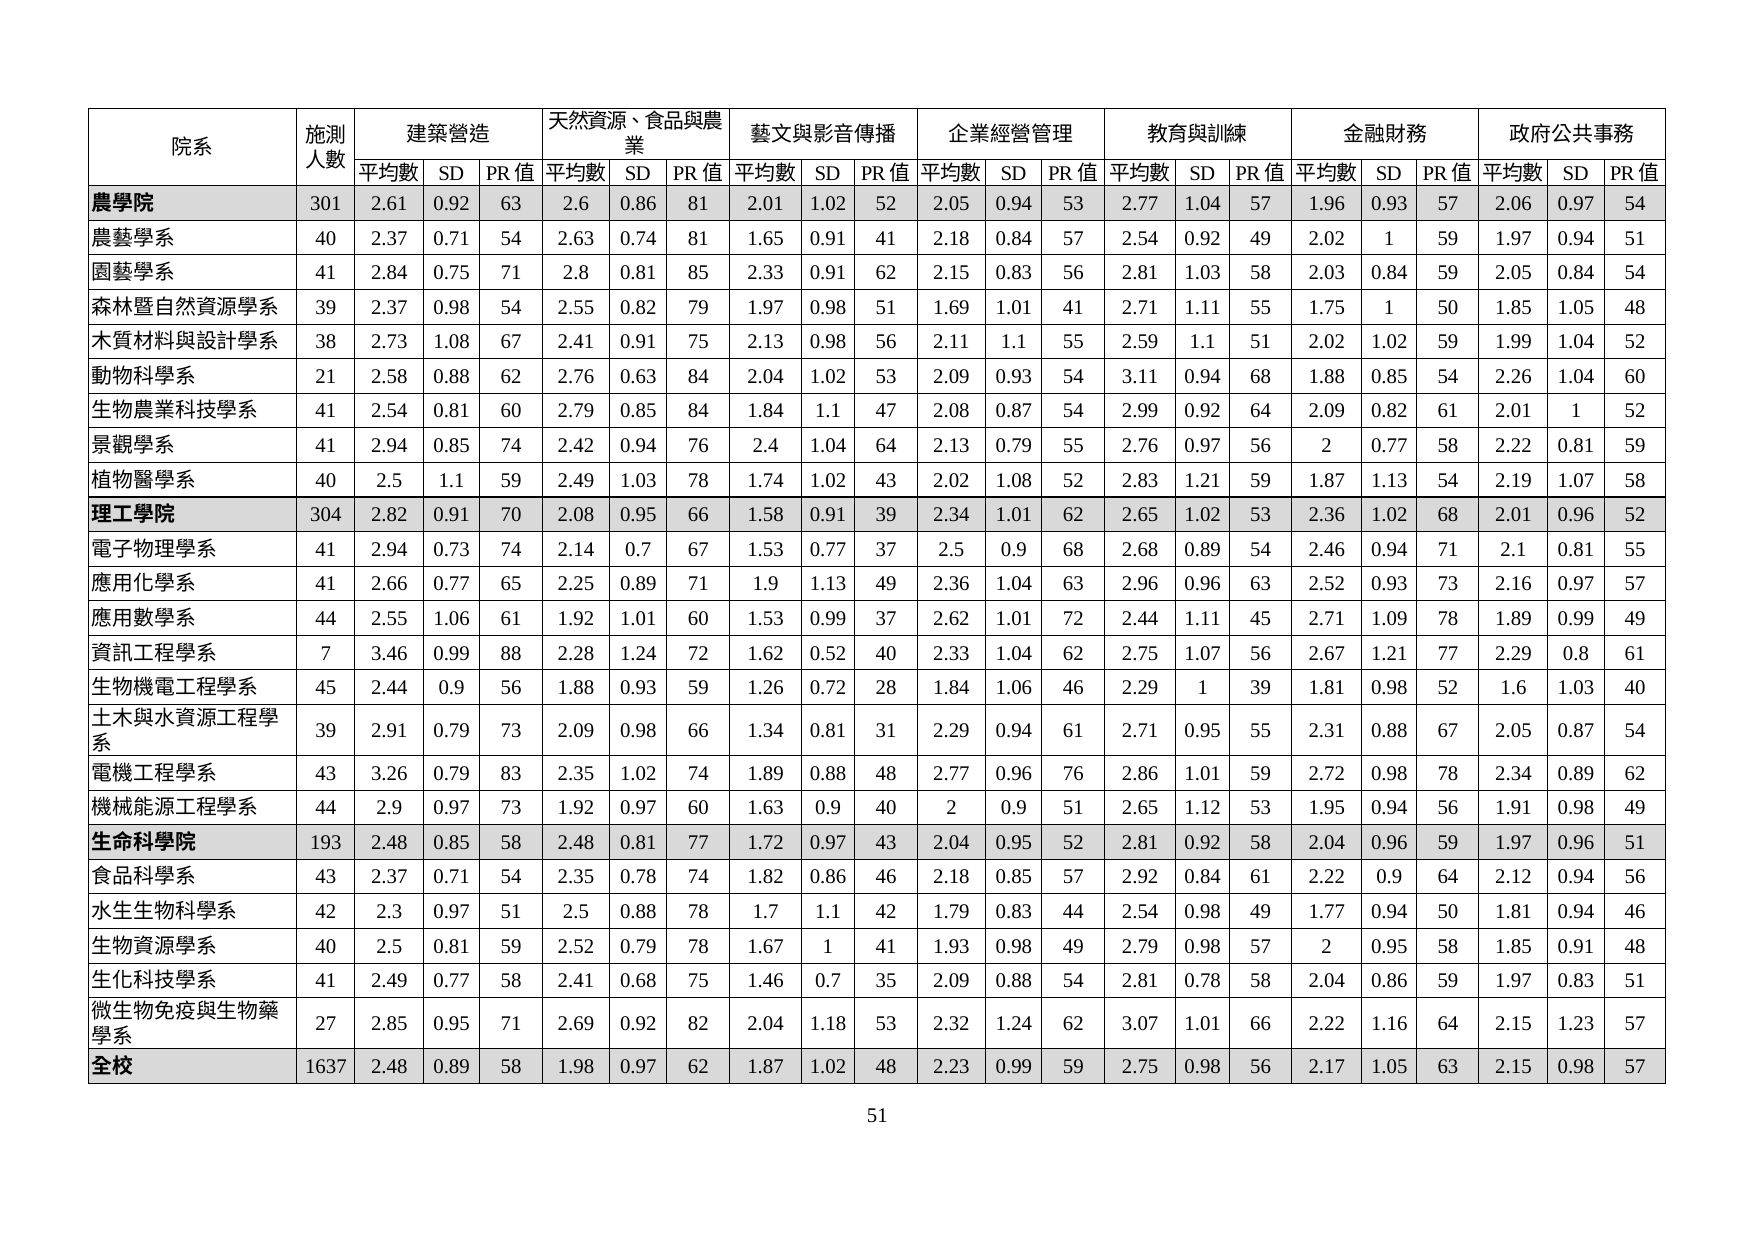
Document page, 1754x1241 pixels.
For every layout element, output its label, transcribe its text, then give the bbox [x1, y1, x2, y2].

table_cell 0.91 [1548, 929, 1604, 962]
table_cell 2.6 [543, 186, 609, 220]
table_cell 61 [1605, 636, 1665, 669]
table_cell 0.92 [1176, 221, 1229, 254]
table_cell 0.97 [1548, 186, 1604, 220]
table_cell 0.96 [1176, 567, 1229, 600]
table_cell 48 [855, 756, 917, 789]
table_cell 2.31 [1292, 705, 1361, 755]
table_cell 2.29 [1105, 670, 1175, 704]
table_cell 2.25 [543, 567, 609, 600]
table_cell 0.89 [1548, 756, 1604, 789]
table_cell 1.09 [1362, 601, 1416, 635]
table_cell 60 [667, 601, 729, 635]
table_cell 60 [480, 394, 542, 427]
table_cell 1.53 [730, 532, 801, 566]
table_cell 73 [480, 705, 542, 755]
table_cell 0.98 [802, 290, 854, 323]
table_cell 電子物理學系 [89, 532, 296, 566]
table_cell 資訊工程學系 [89, 636, 296, 669]
table_cell 2.54 [1105, 221, 1175, 254]
table_cell 0.71 [424, 860, 479, 893]
table_cell 48 [1605, 290, 1665, 323]
table_cell 44 [1042, 894, 1104, 928]
table_cell 1.01 [986, 601, 1041, 635]
table_cell 2.86 [1105, 756, 1175, 789]
table_cell 59 [1417, 325, 1478, 358]
table_cell 2.01 [1479, 498, 1547, 531]
table_cell 0.9 [802, 791, 854, 824]
table_cell 1.87 [1292, 463, 1361, 496]
table_cell 1.34 [730, 705, 801, 755]
table_cell 301 [297, 186, 354, 220]
table_cell 58 [1417, 929, 1478, 962]
table_cell 55 [1042, 325, 1104, 358]
table_cell 0.94 [986, 186, 1041, 220]
table_cell 0.92 [424, 186, 479, 220]
table_cell 21 [297, 359, 354, 393]
table_cell 59 [1042, 1049, 1104, 1083]
table_cell 農藝學系 [89, 221, 296, 254]
table_cell 1.87 [730, 1049, 801, 1083]
table_cell 0.96 [986, 756, 1041, 789]
table_cell 1.23 [1548, 998, 1604, 1048]
table_cell 52 [1042, 825, 1104, 859]
table_cell 1.01 [610, 601, 666, 635]
table_cell 1.65 [730, 221, 801, 254]
table_cell 68 [1042, 532, 1104, 566]
table_cell 森林暨自然資源學系 [89, 290, 296, 323]
table_cell 51 [1230, 325, 1291, 358]
table_cell 1.82 [730, 860, 801, 893]
table_header 政府公共事務 [1479, 109, 1665, 159]
table_cell 59 [1417, 964, 1478, 997]
table_cell 39 [855, 498, 917, 531]
table_cell 1.02 [1176, 498, 1229, 531]
table_cell 35 [855, 964, 917, 997]
table_cell 84 [667, 394, 729, 427]
table_cell 78 [1417, 756, 1478, 789]
table_cell 1.97 [1479, 964, 1547, 997]
table_cell 1.46 [730, 964, 801, 997]
table_cell 79 [667, 290, 729, 323]
table_cell 2.49 [355, 964, 423, 997]
table_cell 0.84 [1362, 255, 1416, 289]
table_cell 75 [667, 325, 729, 358]
table_cell 53 [855, 359, 917, 393]
table_cell 85 [667, 255, 729, 289]
table_cell 1.04 [1548, 359, 1604, 393]
table_cell 62 [667, 1049, 729, 1083]
table_cell 57 [1605, 567, 1665, 600]
table_cell 53 [1230, 498, 1291, 531]
table_cell 0.99 [802, 601, 854, 635]
table_cell 2.37 [355, 221, 423, 254]
table_cell 1.88 [543, 670, 609, 704]
table_cell 1.02 [802, 1049, 854, 1083]
table_cell 46 [1042, 670, 1104, 704]
table_cell 56 [1605, 860, 1665, 893]
table_cell 0.95 [1362, 929, 1416, 962]
table_cell 0.98 [1362, 756, 1416, 789]
table_cell 0.95 [1176, 705, 1229, 755]
table_cell 1.62 [730, 636, 801, 669]
table_cell 2.33 [730, 255, 801, 289]
table_cell 0.88 [424, 359, 479, 393]
table_cell 0.72 [802, 670, 854, 704]
table_cell 60 [1605, 359, 1665, 393]
table_cell 1.81 [1292, 670, 1361, 704]
table_cell 27 [297, 998, 354, 1048]
table_cell 2.42 [543, 428, 609, 462]
table_cell 2.1 [1479, 532, 1547, 566]
table_cell SD [802, 160, 854, 185]
table_cell 61 [1042, 705, 1104, 755]
table_cell 2.96 [1105, 567, 1175, 600]
table_cell 1.89 [730, 756, 801, 789]
table_cell 0.84 [1176, 860, 1229, 893]
table_cell 64 [1230, 394, 1291, 427]
table_cell 1.7 [730, 894, 801, 928]
table_cell SD [986, 160, 1041, 185]
table_cell 2.72 [1292, 756, 1361, 789]
table_cell 67 [1417, 705, 1478, 755]
table_cell 0.88 [610, 894, 666, 928]
table_cell 0.98 [802, 325, 854, 358]
table_cell 1.84 [730, 394, 801, 427]
table_cell 0.93 [1362, 186, 1416, 220]
table_cell 0.85 [1362, 359, 1416, 393]
table_cell 0.89 [1176, 532, 1229, 566]
table_cell 1 [802, 929, 854, 962]
table_cell 41 [297, 567, 354, 600]
table_cell 53 [1230, 791, 1291, 824]
table_cell 0.63 [610, 359, 666, 393]
table_cell 57 [1042, 221, 1104, 254]
table_cell 304 [297, 498, 354, 531]
table_cell 55 [1230, 290, 1291, 323]
table_cell 0.98 [610, 705, 666, 755]
table_header 金融財務 [1292, 109, 1478, 159]
table_cell 0.86 [1362, 964, 1416, 997]
table_cell 0.86 [610, 186, 666, 220]
table_cell 1.02 [1362, 325, 1416, 358]
table_cell 0.94 [1362, 532, 1416, 566]
table_cell 0.88 [986, 964, 1041, 997]
table_cell 2.77 [1105, 186, 1175, 220]
table_cell 54 [1605, 705, 1665, 755]
table_header 施測 人數 [297, 109, 354, 185]
table_cell 平均數 [543, 160, 609, 185]
table_cell 2.36 [918, 567, 985, 600]
table_cell 74 [480, 532, 542, 566]
table_cell 木質材料與設計學系 [89, 325, 296, 358]
table_cell 0.98 [1176, 929, 1229, 962]
table_cell 0.7 [610, 532, 666, 566]
table_header 教育與訓練 [1105, 109, 1291, 159]
table_cell 2.58 [355, 359, 423, 393]
table_cell 40 [1605, 670, 1665, 704]
table_cell 1.02 [1362, 498, 1416, 531]
table_cell SD [424, 160, 479, 185]
table_cell 52 [1417, 670, 1478, 704]
table_cell 0.94 [1362, 894, 1416, 928]
table_cell 193 [297, 825, 354, 859]
table_cell 2.5 [355, 463, 423, 496]
table_cell 1.24 [986, 998, 1041, 1048]
table_cell 84 [667, 359, 729, 393]
table_cell 0.99 [1548, 601, 1604, 635]
table_cell 0.81 [802, 705, 854, 755]
table_cell 2.02 [1292, 221, 1361, 254]
table_cell 園藝學系 [89, 255, 296, 289]
table_cell 37 [855, 532, 917, 566]
table_cell 2.33 [918, 636, 985, 669]
table_cell 0.97 [1548, 567, 1604, 600]
table_cell 55 [1605, 532, 1665, 566]
table_cell 0.89 [610, 567, 666, 600]
table_cell 0.79 [424, 705, 479, 755]
table_cell 2.35 [543, 860, 609, 893]
table_cell 62 [1042, 498, 1104, 531]
table_cell 2.04 [1292, 825, 1361, 859]
table_cell 1.1 [802, 394, 854, 427]
table_cell 51 [1042, 791, 1104, 824]
table_cell 71 [480, 255, 542, 289]
table_cell 57 [1042, 860, 1104, 893]
table_cell 49 [1042, 929, 1104, 962]
table_cell 2.29 [918, 705, 985, 755]
table_cell 1.84 [918, 670, 985, 704]
table_cell 57 [1605, 1049, 1665, 1083]
table_cell 2.26 [1479, 359, 1547, 393]
table_cell 2.08 [918, 394, 985, 427]
table_cell 38 [297, 325, 354, 358]
table_cell 1.97 [1479, 221, 1547, 254]
table_cell 56 [1230, 636, 1291, 669]
table_cell 0.86 [802, 860, 854, 893]
table_cell 0.85 [424, 825, 479, 859]
table_cell 46 [855, 860, 917, 893]
table_cell 0.94 [1548, 894, 1604, 928]
table_cell 54 [1605, 255, 1665, 289]
table_cell 平均數 [1105, 160, 1175, 185]
table_cell 58 [480, 1049, 542, 1083]
table_cell 39 [297, 290, 354, 323]
table_cell 41 [297, 428, 354, 462]
table_cell 1.1 [424, 463, 479, 496]
table_cell 40 [297, 929, 354, 962]
table_cell 2.79 [1105, 929, 1175, 962]
table_cell 71 [667, 567, 729, 600]
table_cell PR值 [480, 160, 542, 185]
table_cell 2.09 [1292, 394, 1361, 427]
table_cell 生物資源學系 [89, 929, 296, 962]
table_cell 1.69 [918, 290, 985, 323]
table_cell 2.46 [1292, 532, 1361, 566]
table_cell 72 [667, 636, 729, 669]
table_cell 2 [918, 791, 985, 824]
table_cell 61 [1417, 394, 1478, 427]
table_cell 2.75 [1105, 636, 1175, 669]
table_cell 2.22 [1292, 998, 1361, 1048]
table_cell 1.01 [986, 290, 1041, 323]
table_cell 0.91 [802, 498, 854, 531]
table_cell 2.71 [1105, 290, 1175, 323]
table_cell 0.77 [802, 532, 854, 566]
table_cell 0.81 [424, 394, 479, 427]
table_cell 65 [480, 567, 542, 600]
table_cell 1.08 [424, 325, 479, 358]
table_cell 0.83 [986, 894, 1041, 928]
table_cell 0.95 [986, 825, 1041, 859]
table_cell 1.6 [1479, 670, 1547, 704]
table_cell 3.11 [1105, 359, 1175, 393]
table_cell 0.94 [1176, 359, 1229, 393]
table_cell 49 [1230, 894, 1291, 928]
table_cell 1.58 [730, 498, 801, 531]
table_cell 81 [667, 186, 729, 220]
table_cell 54 [1417, 359, 1478, 393]
table_cell 63 [1042, 567, 1104, 600]
table_cell 0.91 [802, 221, 854, 254]
table_cell 2.63 [543, 221, 609, 254]
table_cell 食品科學系 [89, 860, 296, 893]
table_cell 50 [1417, 894, 1478, 928]
table_cell 2.68 [1105, 532, 1175, 566]
table_cell 0.94 [1548, 860, 1604, 893]
table_cell 59 [1417, 255, 1478, 289]
table_cell 2.09 [918, 964, 985, 997]
table_cell 0.95 [610, 498, 666, 531]
table_cell 1.18 [802, 998, 854, 1048]
table_cell 2.82 [355, 498, 423, 531]
table_cell 平均數 [730, 160, 801, 185]
table_cell 74 [667, 756, 729, 789]
table_cell 52 [1605, 498, 1665, 531]
table_cell 0.97 [610, 1049, 666, 1083]
table_cell 52 [1605, 325, 1665, 358]
table_cell 機械能源工程學系 [89, 791, 296, 824]
table_cell 0.94 [610, 428, 666, 462]
table_cell 2.66 [355, 567, 423, 600]
table_cell 2.62 [918, 601, 985, 635]
table_cell 1 [1362, 290, 1416, 323]
table_cell 57 [1605, 998, 1665, 1048]
table_cell 0.98 [1176, 894, 1229, 928]
table_cell 39 [1230, 670, 1291, 704]
table_cell 0.96 [1548, 498, 1604, 531]
table_cell 2.04 [730, 359, 801, 393]
table_cell 0.68 [610, 964, 666, 997]
table_cell 2.41 [543, 325, 609, 358]
table_cell 2.04 [1292, 964, 1361, 997]
table_cell 2.22 [1479, 428, 1547, 462]
table_cell 0.98 [424, 290, 479, 323]
table_cell 0.81 [1548, 532, 1604, 566]
table_cell 0.94 [986, 705, 1041, 755]
table_cell 0.77 [1362, 428, 1416, 462]
table_cell PR值 [1230, 160, 1291, 185]
table_cell 1.13 [802, 567, 854, 600]
table_cell 2.04 [918, 825, 985, 859]
table_cell 54 [1417, 463, 1478, 496]
table_cell 61 [480, 601, 542, 635]
table_cell 44 [297, 791, 354, 824]
table_cell 57 [1230, 186, 1291, 220]
table_cell 51 [1605, 221, 1665, 254]
table_cell 1.21 [1176, 463, 1229, 496]
table_cell 52 [1605, 394, 1665, 427]
table_cell 51 [1605, 964, 1665, 997]
table_cell 59 [1230, 463, 1291, 496]
table_cell 49 [1605, 601, 1665, 635]
table_cell 0.83 [986, 255, 1041, 289]
table_cell 2.14 [543, 532, 609, 566]
table_cell 0.94 [1548, 221, 1604, 254]
table_cell 43 [297, 860, 354, 893]
table_cell 64 [1417, 998, 1478, 1048]
table_cell 2.52 [543, 929, 609, 962]
table_cell 1.53 [730, 601, 801, 635]
table_cell 0.87 [986, 394, 1041, 427]
table_cell 景觀學系 [89, 428, 296, 462]
table_cell 2.28 [543, 636, 609, 669]
table_cell 2.09 [543, 705, 609, 755]
table_cell 71 [480, 998, 542, 1048]
table_cell 41 [1042, 290, 1104, 323]
table_cell 78 [667, 894, 729, 928]
table_cell 2.48 [355, 1049, 423, 1083]
table_cell 0.73 [424, 532, 479, 566]
table_cell 2.81 [1105, 825, 1175, 859]
table_cell 41 [297, 394, 354, 427]
table_cell 1.07 [1176, 636, 1229, 669]
table_cell 58 [1605, 463, 1665, 496]
table_cell 0.88 [1362, 705, 1416, 755]
table_cell 全校 [89, 1049, 296, 1083]
table_cell 1 [1548, 394, 1604, 427]
table_cell 1.95 [1292, 791, 1361, 824]
table_cell 0.93 [986, 359, 1041, 393]
table_cell SD [1362, 160, 1416, 185]
table_cell 2.76 [1105, 428, 1175, 462]
table_cell 0.81 [610, 255, 666, 289]
table_cell 0.98 [986, 929, 1041, 962]
table_cell 76 [667, 428, 729, 462]
table_header 天然資源、食品與農業 [543, 109, 729, 159]
table_cell 2.84 [355, 255, 423, 289]
table_cell 2.83 [1105, 463, 1175, 496]
table_cell 54 [1042, 394, 1104, 427]
table_cell 1.03 [1548, 670, 1604, 704]
table_cell 2.5 [918, 532, 985, 566]
table_cell 2.44 [355, 670, 423, 704]
table_cell 48 [1605, 929, 1665, 962]
table_cell 1.04 [986, 636, 1041, 669]
table_cell 56 [480, 670, 542, 704]
table_cell 67 [480, 325, 542, 358]
table_cell 0.96 [1362, 825, 1416, 859]
table_cell 1.05 [1548, 290, 1604, 323]
table_cell 2.81 [1105, 964, 1175, 997]
table_cell 62 [1605, 756, 1665, 789]
table_cell 2.67 [1292, 636, 1361, 669]
table_cell 56 [1230, 428, 1291, 462]
table_cell 平均數 [355, 160, 423, 185]
table_cell 0.81 [610, 825, 666, 859]
table_cell 1.92 [543, 791, 609, 824]
table_cell 0.93 [610, 670, 666, 704]
table_cell 1.01 [1176, 756, 1229, 789]
table_cell 0.85 [424, 428, 479, 462]
table_header 建築營造 [355, 109, 542, 159]
table_cell 0.91 [610, 325, 666, 358]
table_cell 43 [855, 463, 917, 496]
table_cell 40 [297, 463, 354, 496]
table_cell 2.94 [355, 532, 423, 566]
table_cell 54 [1230, 532, 1291, 566]
table_cell 0.84 [986, 221, 1041, 254]
table_cell 59 [1417, 221, 1478, 254]
table_cell 42 [855, 894, 917, 928]
table_cell 66 [667, 705, 729, 755]
table_cell 0.88 [802, 756, 854, 789]
table_cell 0.81 [424, 929, 479, 962]
table_cell 0.74 [610, 221, 666, 254]
table_cell 0.97 [424, 791, 479, 824]
table_cell 37 [855, 601, 917, 635]
table_cell 生物農業科技學系 [89, 394, 296, 427]
table_cell 62 [1042, 998, 1104, 1048]
table_cell 0.93 [1362, 567, 1416, 600]
table_cell 59 [1417, 825, 1478, 859]
table_cell 77 [667, 825, 729, 859]
table_cell 1.04 [802, 428, 854, 462]
table_cell 58 [480, 825, 542, 859]
table_cell 1.02 [802, 186, 854, 220]
table_cell 1.01 [1176, 998, 1229, 1048]
table_cell 2.35 [543, 756, 609, 789]
table_cell 41 [297, 255, 354, 289]
table_cell 0.77 [424, 964, 479, 997]
table_cell 2.09 [918, 359, 985, 393]
table_cell 48 [855, 1049, 917, 1083]
table_cell 0.87 [1548, 705, 1604, 755]
table_cell 2.01 [730, 186, 801, 220]
table_cell 57 [1417, 186, 1478, 220]
table_cell 56 [1417, 791, 1478, 824]
table_cell 1.89 [1479, 601, 1547, 635]
table_cell 88 [480, 636, 542, 669]
table_cell 51 [1605, 825, 1665, 859]
table_cell 2.71 [1105, 705, 1175, 755]
table_cell PR值 [855, 160, 917, 185]
table_cell 61 [1230, 860, 1291, 893]
table_cell 2 [1292, 929, 1361, 962]
table_cell 1.1 [1176, 325, 1229, 358]
table_cell 63 [1417, 1049, 1478, 1083]
table_cell 62 [1042, 636, 1104, 669]
table_cell 2.54 [355, 394, 423, 427]
table_cell 7 [297, 636, 354, 669]
table_cell 62 [855, 255, 917, 289]
table_cell 44 [297, 601, 354, 635]
table_cell 平均數 [1292, 160, 1361, 185]
table_cell 2.61 [355, 186, 423, 220]
table_cell 農學院 [89, 186, 296, 220]
table_cell 0.89 [424, 1049, 479, 1083]
table_cell 1.96 [1292, 186, 1361, 220]
table_cell 60 [667, 791, 729, 824]
table_cell 67 [667, 532, 729, 566]
table_cell 1.93 [918, 929, 985, 962]
table_cell 42 [297, 894, 354, 928]
table_cell 0.84 [1548, 255, 1604, 289]
table_cell 2.55 [543, 290, 609, 323]
table_cell 1.06 [424, 601, 479, 635]
table_cell 0.98 [1548, 791, 1604, 824]
table_cell 2.69 [543, 998, 609, 1048]
table_cell 1.06 [986, 670, 1041, 704]
table_cell 41 [855, 221, 917, 254]
table_cell 74 [480, 428, 542, 462]
table_cell 2.37 [355, 290, 423, 323]
table_cell 2.01 [1479, 394, 1547, 427]
table_cell SD [610, 160, 666, 185]
table_cell 2.05 [1479, 705, 1547, 755]
table_cell 1.24 [610, 636, 666, 669]
table_cell 1.92 [543, 601, 609, 635]
table_cell 43 [855, 825, 917, 859]
table_cell 1.12 [1176, 791, 1229, 824]
table_cell 59 [480, 463, 542, 496]
table_cell 2.06 [1479, 186, 1547, 220]
table_cell 2.3 [355, 894, 423, 928]
table_cell 0.78 [610, 860, 666, 893]
table_cell 0.75 [424, 255, 479, 289]
table_cell 2.03 [1292, 255, 1361, 289]
table_cell 41 [297, 532, 354, 566]
table_cell 83 [480, 756, 542, 789]
table_cell 1.97 [1479, 825, 1547, 859]
table_cell 56 [1230, 1049, 1291, 1083]
table_cell 動物科學系 [89, 359, 296, 393]
table_cell 1.05 [1362, 1049, 1416, 1083]
table_cell 54 [1042, 359, 1104, 393]
table_cell PR值 [1605, 160, 1665, 185]
table_cell 56 [1042, 255, 1104, 289]
table_cell 0.94 [1362, 791, 1416, 824]
table_cell 2.22 [1292, 860, 1361, 893]
table_cell 78 [667, 929, 729, 962]
table_cell 1.67 [730, 929, 801, 962]
table_cell 66 [1230, 998, 1291, 1048]
table_cell 1.97 [730, 290, 801, 323]
table_cell 47 [855, 394, 917, 427]
table_cell 植物醫學系 [89, 463, 296, 496]
table_cell 82 [667, 998, 729, 1048]
table_cell 0.77 [424, 567, 479, 600]
table_cell 1.88 [1292, 359, 1361, 393]
table_cell 0.7 [802, 964, 854, 997]
table_cell 1.16 [1362, 998, 1416, 1048]
table_cell 0.98 [1548, 1049, 1604, 1083]
table_cell 77 [1417, 636, 1478, 669]
table_cell 72 [1042, 601, 1104, 635]
table_cell 76 [1042, 756, 1104, 789]
table_cell 43 [297, 756, 354, 789]
table_cell 2.05 [918, 186, 985, 220]
table_cell 50 [1417, 290, 1478, 323]
table_cell 2.23 [918, 1049, 985, 1083]
table_cell 1.04 [1176, 186, 1229, 220]
table_cell 2.12 [1479, 860, 1547, 893]
table_header 藝文與影音傳播 [730, 109, 917, 159]
table_cell 54 [1042, 964, 1104, 997]
table_cell 1.01 [986, 498, 1041, 531]
table_cell 2.16 [1479, 567, 1547, 600]
table_cell 1.85 [1479, 929, 1547, 962]
table_cell 生命科學院 [89, 825, 296, 859]
table_cell 2.85 [355, 998, 423, 1048]
table_cell 2.17 [1292, 1049, 1361, 1083]
table_cell 68 [1230, 359, 1291, 393]
table_cell 1.11 [1176, 290, 1229, 323]
table_cell 28 [855, 670, 917, 704]
table_cell 0.9 [986, 791, 1041, 824]
table_cell 1.11 [1176, 601, 1229, 635]
table_cell 理工學院 [89, 498, 296, 531]
table_cell 0.79 [610, 929, 666, 962]
table_cell 2.55 [355, 601, 423, 635]
table_cell 2.29 [1479, 636, 1547, 669]
table_cell 49 [1230, 221, 1291, 254]
table_cell 46 [1605, 894, 1665, 928]
table_cell 2.73 [355, 325, 423, 358]
table_cell 78 [1417, 601, 1478, 635]
table_cell SD [1548, 160, 1604, 185]
table_cell 2.36 [1292, 498, 1361, 531]
table_cell 2.99 [1105, 394, 1175, 427]
table_cell 2.59 [1105, 325, 1175, 358]
table_cell 41 [855, 929, 917, 962]
table_cell 1.79 [918, 894, 985, 928]
table_cell 2.34 [918, 498, 985, 531]
table_cell 1.07 [1548, 463, 1604, 496]
table_cell 0.9 [986, 532, 1041, 566]
table_cell 49 [1605, 791, 1665, 824]
table_cell 2.71 [1292, 601, 1361, 635]
table_cell 31 [855, 705, 917, 755]
table_cell 63 [480, 186, 542, 220]
table_cell 0.97 [1176, 428, 1229, 462]
table_cell 土木與水資源工程學系 [89, 705, 296, 755]
table_cell 0.97 [424, 894, 479, 928]
table_cell 62 [480, 359, 542, 393]
table_cell 0.97 [802, 825, 854, 859]
table_cell 2.08 [543, 498, 609, 531]
table_cell 微生物免疫與生物藥學系 [89, 998, 296, 1048]
table_cell 40 [297, 221, 354, 254]
table_cell 1.98 [543, 1049, 609, 1083]
table_cell SD [1176, 160, 1229, 185]
table_cell 2.18 [918, 860, 985, 893]
table_cell 40 [855, 791, 917, 824]
table_cell 1.04 [986, 567, 1041, 600]
table_cell 59 [667, 670, 729, 704]
table_cell 1.74 [730, 463, 801, 496]
table_cell 2.54 [1105, 894, 1175, 928]
table_cell 51 [855, 290, 917, 323]
table_cell 2.48 [543, 825, 609, 859]
table_cell 1.02 [610, 756, 666, 789]
table_cell 生化科技學系 [89, 964, 296, 997]
table_cell 1.85 [1479, 290, 1547, 323]
table_cell 0.52 [802, 636, 854, 669]
table_header 院系 [89, 109, 296, 185]
table_cell 1.02 [802, 463, 854, 496]
table_cell 63 [1230, 567, 1291, 600]
table_cell 53 [855, 998, 917, 1048]
table_cell 64 [855, 428, 917, 462]
table_cell 2.94 [355, 428, 423, 462]
table_cell 2 [1292, 428, 1361, 462]
table_cell 3.26 [355, 756, 423, 789]
table_cell 56 [855, 325, 917, 358]
table_cell 1.63 [730, 791, 801, 824]
table_cell 2.5 [355, 929, 423, 962]
table_cell 0.79 [986, 428, 1041, 462]
table_cell 54 [480, 290, 542, 323]
table_cell 68 [1417, 498, 1478, 531]
table_cell 2.5 [543, 894, 609, 928]
table_cell 55 [1230, 705, 1291, 755]
table_cell 1.03 [610, 463, 666, 496]
table_cell 1.99 [1479, 325, 1547, 358]
table_cell 2.02 [1292, 325, 1361, 358]
table_cell 2.18 [918, 221, 985, 254]
table_cell 1637 [297, 1049, 354, 1083]
table_cell 2.79 [543, 394, 609, 427]
table_cell 57 [1230, 929, 1291, 962]
table_cell 45 [297, 670, 354, 704]
table_cell 58 [1230, 255, 1291, 289]
table_cell 54 [480, 860, 542, 893]
table_cell PR值 [667, 160, 729, 185]
table_cell 0.91 [802, 255, 854, 289]
table_cell 1.91 [1479, 791, 1547, 824]
table_cell 59 [1230, 756, 1291, 789]
table_cell 2.04 [730, 998, 801, 1048]
table_cell 2.37 [355, 860, 423, 893]
table_cell 2.77 [918, 756, 985, 789]
table_cell 2.8 [543, 255, 609, 289]
table_cell 81 [667, 221, 729, 254]
table_cell 1.26 [730, 670, 801, 704]
table_cell 0.91 [424, 498, 479, 531]
table_cell 2.13 [730, 325, 801, 358]
table_cell 2.15 [1479, 1049, 1547, 1083]
table_cell 水生生物科學系 [89, 894, 296, 928]
table_cell 52 [855, 186, 917, 220]
table_cell 2.76 [543, 359, 609, 393]
table_cell 2.75 [1105, 1049, 1175, 1083]
table_cell 2.91 [355, 705, 423, 755]
table_cell 59 [480, 929, 542, 962]
table_cell 58 [1230, 825, 1291, 859]
table_cell 0.97 [610, 791, 666, 824]
table_cell PR值 [1417, 160, 1478, 185]
table_cell 52 [1042, 463, 1104, 496]
table_cell 49 [855, 567, 917, 600]
table_cell 應用數學系 [89, 601, 296, 635]
table_cell 生物機電工程學系 [89, 670, 296, 704]
table_cell 0.82 [1362, 394, 1416, 427]
table_cell 0.99 [986, 1049, 1041, 1083]
table_cell 0.98 [1362, 670, 1416, 704]
table_cell 2.05 [1479, 255, 1547, 289]
table_cell 0.71 [424, 221, 479, 254]
table_cell 3.07 [1105, 998, 1175, 1048]
table_cell 平均數 [1479, 160, 1547, 185]
table_cell 0.92 [610, 998, 666, 1048]
table_cell 0.96 [1548, 825, 1604, 859]
table_cell 0.81 [1548, 428, 1604, 462]
table_cell 0.79 [424, 756, 479, 789]
table_cell 2.19 [1479, 463, 1547, 496]
table_cell 0.92 [1176, 394, 1229, 427]
table_cell 39 [297, 705, 354, 755]
table_cell 2.44 [1105, 601, 1175, 635]
table_cell 2.65 [1105, 791, 1175, 824]
table_cell 0.92 [1176, 825, 1229, 859]
table_cell 73 [480, 791, 542, 824]
table_cell 2.32 [918, 998, 985, 1048]
table_cell 58 [480, 964, 542, 997]
table_cell 58 [1417, 428, 1478, 462]
table_cell 74 [667, 860, 729, 893]
table_cell 54 [480, 221, 542, 254]
table_cell 1.72 [730, 825, 801, 859]
table_cell 64 [1417, 860, 1478, 893]
table_cell 2.11 [918, 325, 985, 358]
table_cell 66 [667, 498, 729, 531]
table_cell 55 [1042, 428, 1104, 462]
table_cell 40 [855, 636, 917, 669]
table_cell 2.52 [1292, 567, 1361, 600]
table_cell 2.4 [730, 428, 801, 462]
table_cell 59 [1605, 428, 1665, 462]
table_cell 2.15 [918, 255, 985, 289]
table_cell 1.02 [802, 359, 854, 393]
table_cell 2.65 [1105, 498, 1175, 531]
table_cell 41 [297, 964, 354, 997]
table_cell 0.85 [610, 394, 666, 427]
table_cell 1.21 [1362, 636, 1416, 669]
table_cell 70 [480, 498, 542, 531]
table_cell 1.03 [1176, 255, 1229, 289]
table_cell 2.92 [1105, 860, 1175, 893]
table_cell 1.13 [1362, 463, 1416, 496]
table_cell 53 [1042, 186, 1104, 220]
table_cell 1.08 [986, 463, 1041, 496]
table_cell 電機工程學系 [89, 756, 296, 789]
table_cell 0.85 [986, 860, 1041, 893]
table_cell 1 [1176, 670, 1229, 704]
table_cell 0.9 [1362, 860, 1416, 893]
table_cell 1.1 [986, 325, 1041, 358]
table_cell 2.81 [1105, 255, 1175, 289]
table_cell 73 [1417, 567, 1478, 600]
table_cell 1.04 [1548, 325, 1604, 358]
table_cell 3.46 [355, 636, 423, 669]
table_cell 2.48 [355, 825, 423, 859]
table_cell 75 [667, 964, 729, 997]
table_cell 0.82 [610, 290, 666, 323]
table_cell 0.8 [1548, 636, 1604, 669]
table_cell PR值 [1042, 160, 1104, 185]
table_cell 應用化學系 [89, 567, 296, 600]
table_cell 2.49 [543, 463, 609, 496]
table_cell 78 [667, 463, 729, 496]
table_cell 2.02 [918, 463, 985, 496]
table_cell 0.99 [424, 636, 479, 669]
table_header 企業經營管理 [918, 109, 1104, 159]
table_cell 2.34 [1479, 756, 1547, 789]
table_cell 1.75 [1292, 290, 1361, 323]
table_cell 平均數 [918, 160, 985, 185]
table_cell 2.15 [1479, 998, 1547, 1048]
table_cell 2.13 [918, 428, 985, 462]
table_cell 1.77 [1292, 894, 1361, 928]
table_cell 0.83 [1548, 964, 1604, 997]
table_cell 1.9 [730, 567, 801, 600]
table_cell 2.41 [543, 964, 609, 997]
table_cell 51 [480, 894, 542, 928]
table_cell 1 [1362, 221, 1416, 254]
table_cell 54 [1605, 186, 1665, 220]
table_cell 0.95 [424, 998, 479, 1048]
table_cell 0.98 [1176, 1049, 1229, 1083]
table_cell 2.9 [355, 791, 423, 824]
table_cell 1.81 [1479, 894, 1547, 928]
table_cell 58 [1230, 964, 1291, 997]
table_cell 71 [1417, 532, 1478, 566]
table_cell 0.9 [424, 670, 479, 704]
table_cell 0.78 [1176, 964, 1229, 997]
table_cell 45 [1230, 601, 1291, 635]
table_cell 1.1 [802, 894, 854, 928]
